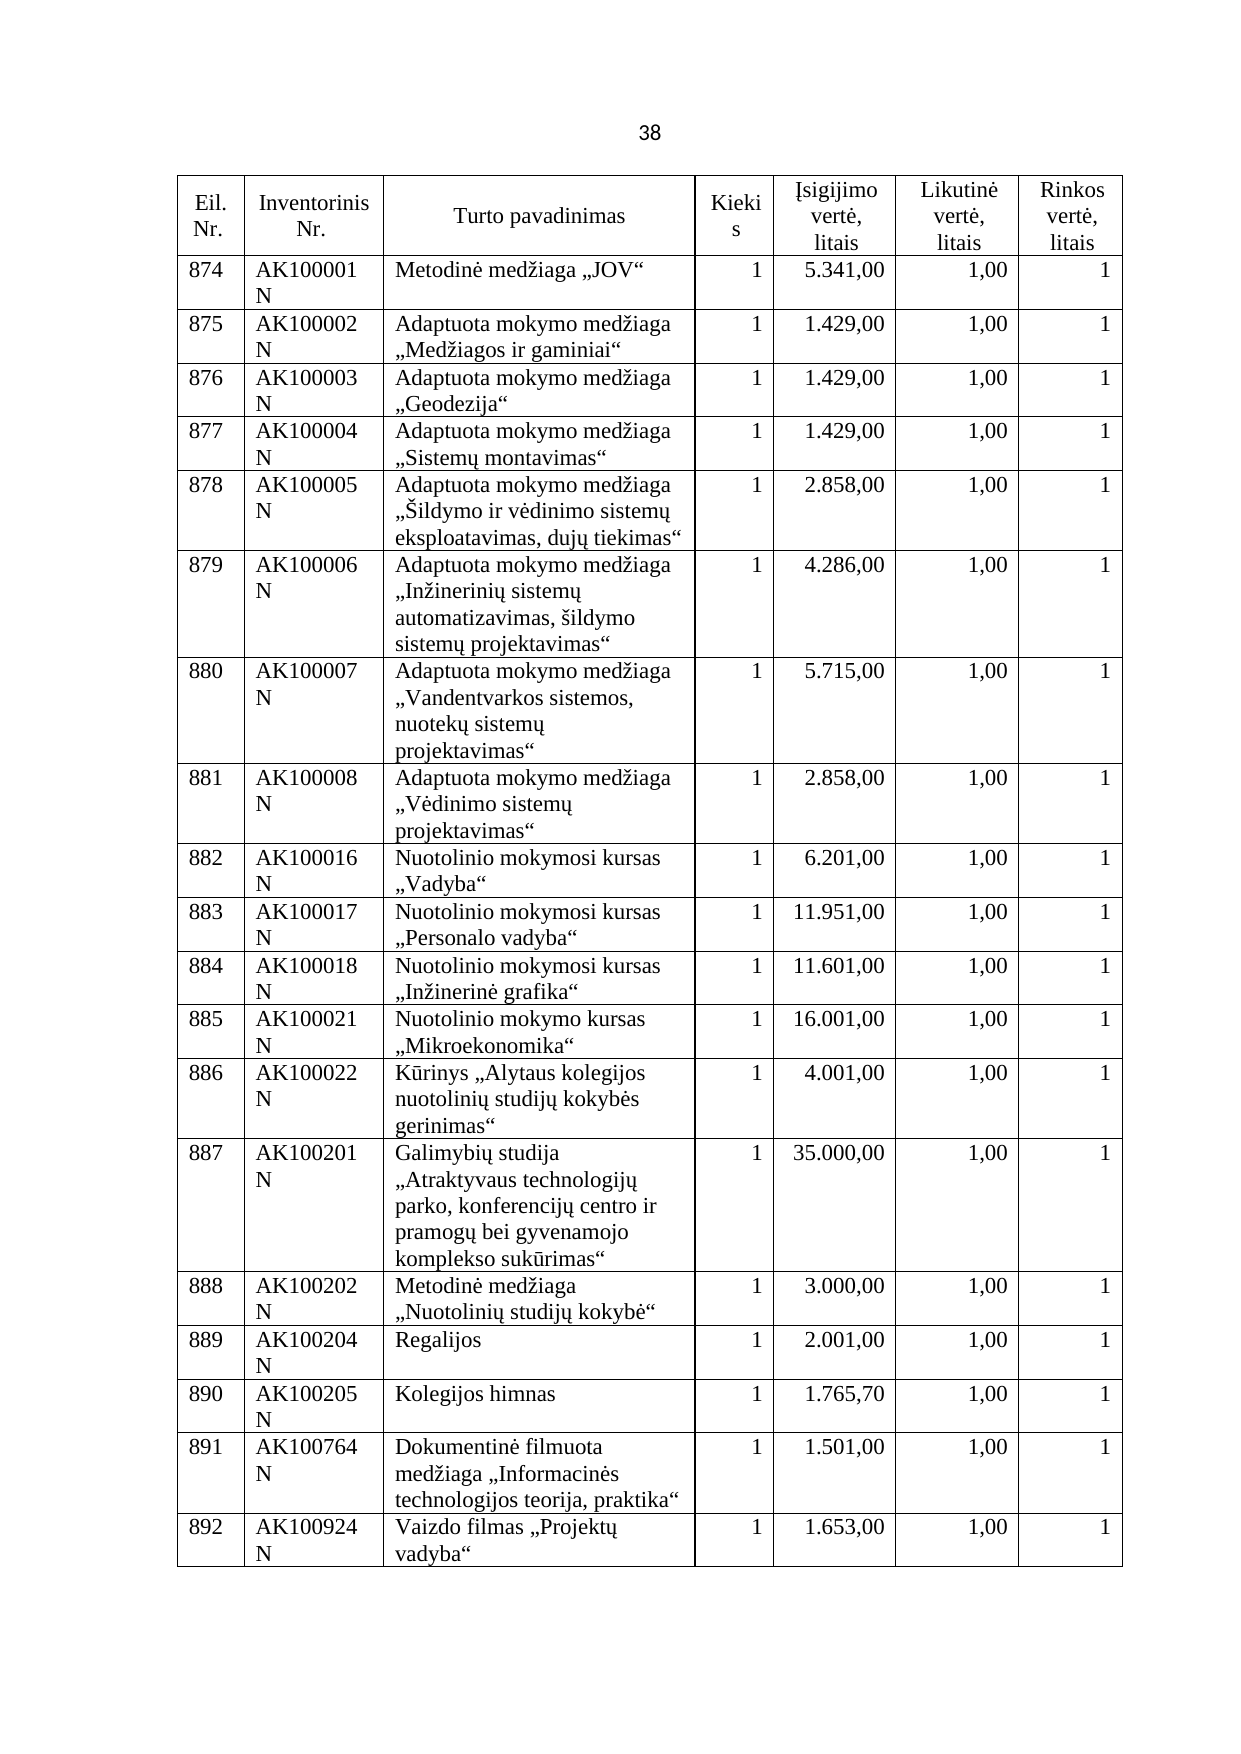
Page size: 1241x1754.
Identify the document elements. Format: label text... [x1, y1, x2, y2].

table_cell 1 [696, 952, 773, 1004]
table_cell 1 [696, 844, 773, 897]
table_cell 1,00 [896, 364, 1018, 416]
table_cell 1,00 [896, 764, 1018, 843]
table_header Likutinė vertė, litais [896, 176, 1018, 255]
table_cell Nuotolinio mokymosi kursas „Personalo vadyba“ [384, 898, 694, 951]
table_cell 1.429,00 [774, 364, 895, 416]
table_cell 883 [178, 898, 244, 951]
table_cell AK100002N [245, 310, 383, 362]
table_cell Dokumentinė filmuota medžiaga „Informacinės technologijos teorija, praktika“ [384, 1433, 694, 1512]
table_cell AK100003N [245, 364, 383, 416]
table_cell 890 [178, 1380, 244, 1432]
table_cell 891 [178, 1433, 244, 1512]
table_cell AK100005N [245, 471, 383, 550]
table_cell 11.951,00 [774, 898, 895, 951]
table_cell Kolegijos himnas [384, 1380, 694, 1432]
table_header Eil. Nr. [178, 176, 244, 255]
table_cell 1 [696, 1514, 773, 1566]
table_cell AK100021N [245, 1005, 383, 1058]
table_cell 1,00 [896, 1326, 1018, 1378]
table_cell 1,00 [896, 1380, 1018, 1432]
table_cell 888 [178, 1272, 244, 1325]
table_cell 35.000,00 [774, 1139, 895, 1271]
table_cell 1 [1019, 1433, 1122, 1512]
table_cell 1,00 [896, 1433, 1018, 1512]
table_header Rinkos vertė, litais [1019, 176, 1122, 255]
table_cell 1 [1019, 952, 1122, 1004]
table_cell Vaizdo filmas „Projektų vadyba“ [384, 1514, 694, 1566]
table_cell 1 [1019, 844, 1122, 897]
table_cell 1.501,00 [774, 1433, 895, 1512]
table_cell 1 [1019, 256, 1122, 309]
table_cell 1 [696, 898, 773, 951]
table_cell 1 [696, 256, 773, 309]
table_cell 4.001,00 [774, 1059, 895, 1138]
table_cell 880 [178, 658, 244, 763]
table_cell 6.201,00 [774, 844, 895, 897]
table_cell 1 [1019, 1272, 1122, 1325]
table_cell AK100008N [245, 764, 383, 843]
table_cell 889 [178, 1326, 244, 1378]
table_cell AK100017N [245, 898, 383, 951]
table_cell 1 [696, 471, 773, 550]
table_cell 879 [178, 551, 244, 657]
table_cell Metodinė medžiaga „JOV“ [384, 256, 694, 309]
table_cell 1 [696, 658, 773, 763]
table_cell Adaptuota mokymo medžiaga „Geodezija“ [384, 364, 694, 416]
table_cell 1.653,00 [774, 1514, 895, 1566]
table_cell 882 [178, 844, 244, 897]
table_cell 2.858,00 [774, 764, 895, 843]
table_cell 885 [178, 1005, 244, 1058]
table_cell 1 [1019, 417, 1122, 470]
table_cell AK100007N [245, 658, 383, 763]
table_cell 1 [1019, 1005, 1122, 1058]
table_cell Regalijos [384, 1326, 694, 1378]
table_cell 892 [178, 1514, 244, 1566]
table_cell 1,00 [896, 658, 1018, 763]
table_cell Galimybių studija „Atraktyvaus technologijų parko, konferencijų centro ir pramogų bei gyvenamojo komplekso sukūrimas“ [384, 1139, 694, 1271]
table_cell Adaptuota mokymo medžiaga „Vėdinimo sistemų projektavimas“ [384, 764, 694, 843]
table_cell AK100006N [245, 551, 383, 657]
table_cell 1,00 [896, 1005, 1018, 1058]
table_cell AK100022N [245, 1059, 383, 1138]
table_cell 1,00 [896, 898, 1018, 951]
table_cell AK100001N [245, 256, 383, 309]
table_cell 1 [1019, 1380, 1122, 1432]
table_cell 1 [696, 364, 773, 416]
table_cell Adaptuota mokymo medžiaga „Inžinerinių sistemų automatizavimas, šildymo sistemų projektavimas“ [384, 551, 694, 657]
table_cell 1,00 [896, 310, 1018, 362]
table_cell 1 [696, 1326, 773, 1378]
table_cell 1 [1019, 1514, 1122, 1566]
table_header Kiekis [696, 176, 773, 255]
table_cell 1,00 [896, 417, 1018, 470]
table_cell AK100764N [245, 1433, 383, 1512]
table_cell 881 [178, 764, 244, 843]
table_cell 1,00 [896, 1139, 1018, 1271]
table_header Įsigijimo vertė, litais [774, 176, 895, 255]
table_cell 1 [1019, 551, 1122, 657]
table_cell 1,00 [896, 256, 1018, 309]
table_header Turto pavadinimas [384, 176, 694, 255]
table_cell AK100204N [245, 1326, 383, 1378]
table_cell 1,00 [896, 952, 1018, 1004]
table_cell 877 [178, 417, 244, 470]
table_cell Nuotolinio mokymosi kursas „Inžinerinė grafika“ [384, 952, 694, 1004]
table_cell 2.001,00 [774, 1326, 895, 1378]
table_cell 1 [1019, 1139, 1122, 1271]
table_cell 3.000,00 [774, 1272, 895, 1325]
table_cell AK100004N [245, 417, 383, 470]
table_cell 1,00 [896, 844, 1018, 897]
table_cell AK100205N [245, 1380, 383, 1432]
table_cell 884 [178, 952, 244, 1004]
table_cell 875 [178, 310, 244, 362]
table_cell 1 [696, 1272, 773, 1325]
table_cell 1 [696, 1433, 773, 1512]
table_cell 886 [178, 1059, 244, 1138]
table_cell 2.858,00 [774, 471, 895, 550]
table_cell Adaptuota mokymo medžiaga „Vandentvarkos sistemos, nuotekų sistemų projektavimas“ [384, 658, 694, 763]
table_cell Adaptuota mokymo medžiaga „Šildymo ir vėdinimo sistemų eksploatavimas, dujų tiekimas“ [384, 471, 694, 550]
table_cell 1 [696, 764, 773, 843]
table_cell 1 [696, 1059, 773, 1138]
table_cell 1.765,70 [774, 1380, 895, 1432]
table_cell 1,00 [896, 1059, 1018, 1138]
table_cell 1 [1019, 658, 1122, 763]
table_cell 11.601,00 [774, 952, 895, 1004]
table_cell AK100924N [245, 1514, 383, 1566]
table_cell 1,00 [896, 551, 1018, 657]
table_cell 5.715,00 [774, 658, 895, 763]
table_cell 1.429,00 [774, 310, 895, 362]
table_cell 1 [1019, 310, 1122, 362]
table_cell 1 [696, 1380, 773, 1432]
table_cell 1,00 [896, 471, 1018, 550]
table_cell 1 [1019, 364, 1122, 416]
table_cell 1 [696, 417, 773, 470]
table_cell 878 [178, 471, 244, 550]
table_cell 1 [1019, 764, 1122, 843]
table_cell 887 [178, 1139, 244, 1271]
table_cell Metodinė medžiaga „Nuotolinių studijų kokybė“ [384, 1272, 694, 1325]
table_cell 874 [178, 256, 244, 309]
table_cell 1 [696, 1005, 773, 1058]
table_cell 1.429,00 [774, 417, 895, 470]
table_cell 1 [1019, 471, 1122, 550]
table_cell Adaptuota mokymo medžiaga „Sistemų montavimas“ [384, 417, 694, 470]
table_cell 1,00 [896, 1514, 1018, 1566]
table_cell 1,00 [896, 1272, 1018, 1325]
table_cell AK100018N [245, 952, 383, 1004]
table_cell Nuotolinio mokymosi kursas „Vadyba“ [384, 844, 694, 897]
table_cell Kūrinys „Alytaus kolegijos nuotolinių studijų kokybės gerinimas“ [384, 1059, 694, 1138]
table_header Inventorinis Nr. [245, 176, 383, 255]
table_cell Nuotolinio mokymo kursas „Mikroekonomika“ [384, 1005, 694, 1058]
table_cell 1 [1019, 1059, 1122, 1138]
table_cell 876 [178, 364, 244, 416]
table_cell Adaptuota mokymo medžiaga „Medžiagos ir gaminiai“ [384, 310, 694, 362]
table_cell AK100201N [245, 1139, 383, 1271]
table_cell 1 [696, 1139, 773, 1271]
table_cell 5.341,00 [774, 256, 895, 309]
table_cell 1 [1019, 898, 1122, 951]
table_cell 1 [696, 310, 773, 362]
table_cell AK100016N [245, 844, 383, 897]
table_cell 4.286,00 [774, 551, 895, 657]
table_cell 16.001,00 [774, 1005, 895, 1058]
table_cell AK100202N [245, 1272, 383, 1325]
table_cell 1 [1019, 1326, 1122, 1378]
table_cell 1 [696, 551, 773, 657]
